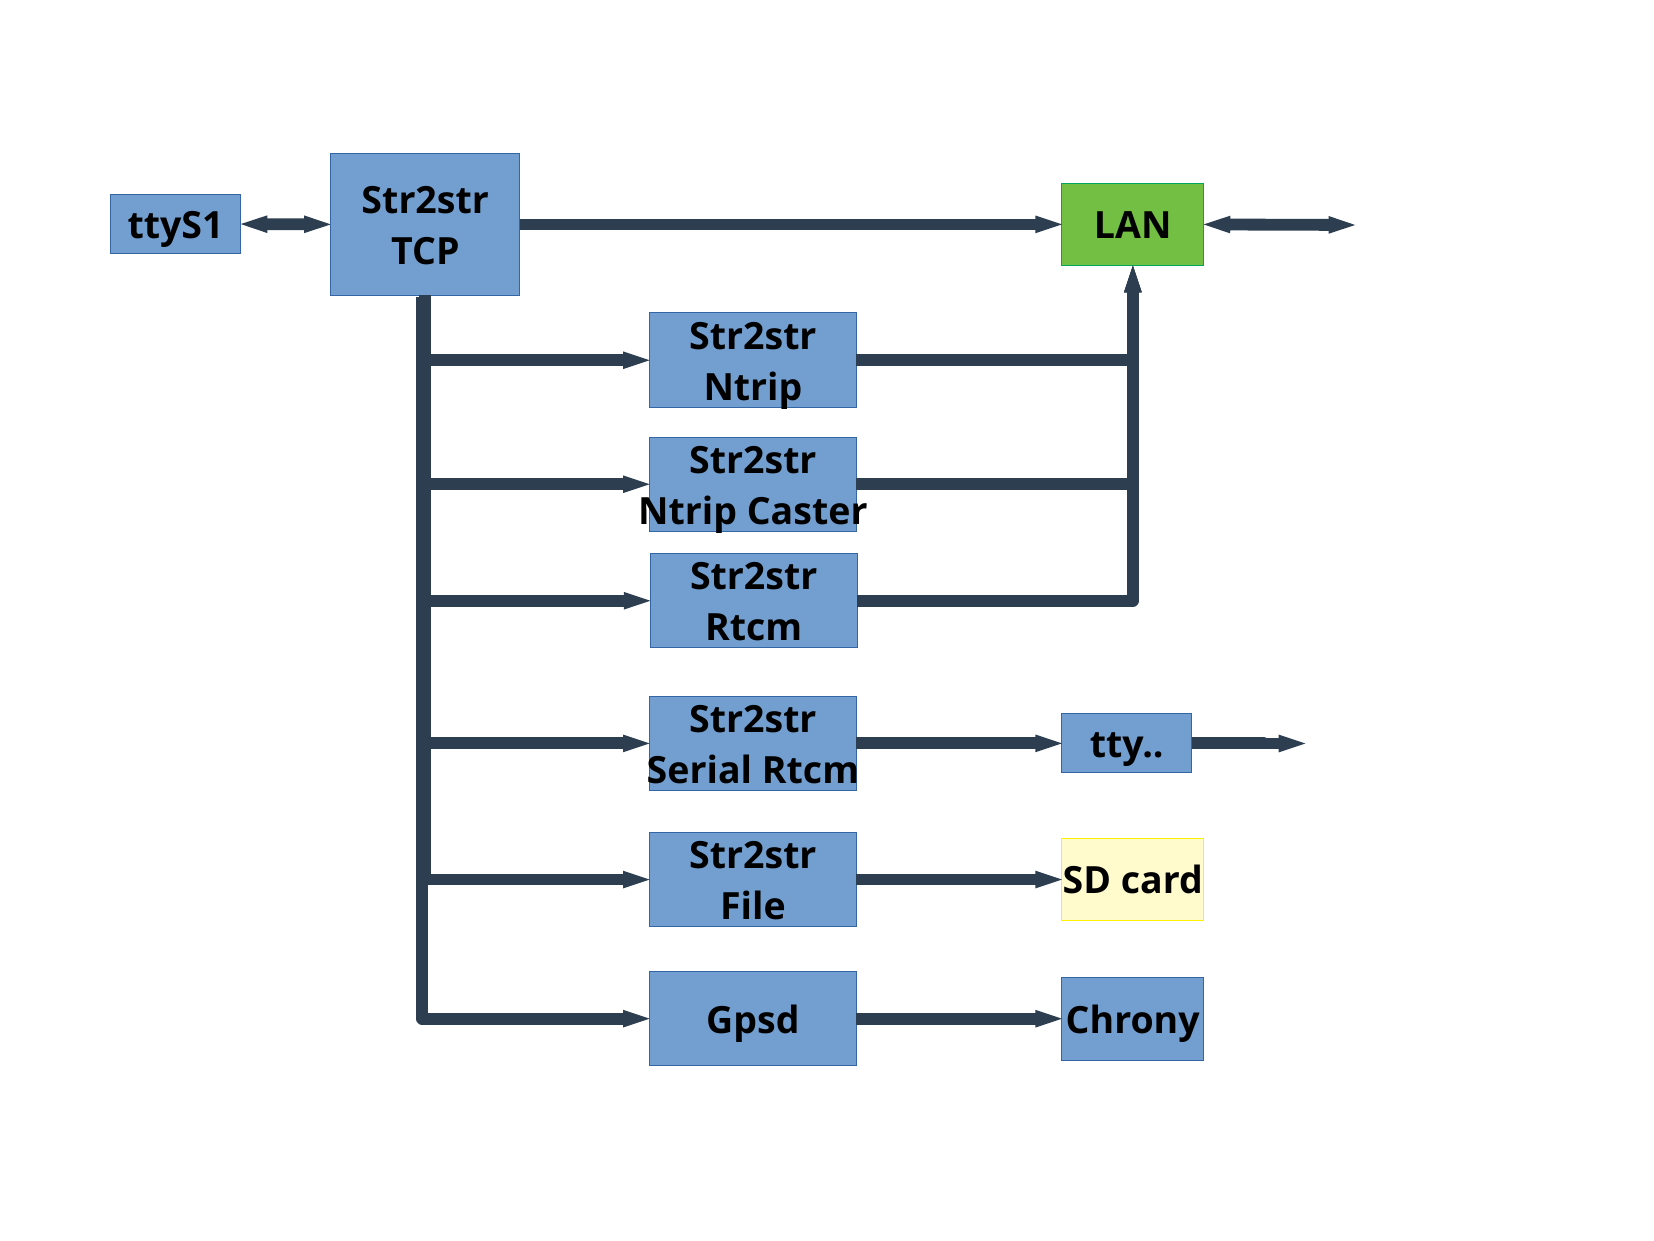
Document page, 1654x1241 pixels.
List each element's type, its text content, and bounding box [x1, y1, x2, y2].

text_box tty.. [1061, 713, 1192, 773]
text_box Str2str Serial Rtcm [649, 696, 857, 791]
text_box Str2str Ntrip Caster [649, 437, 857, 532]
text_box Str2str TCP [330, 153, 520, 296]
text_box Str2str Ntrip [649, 312, 857, 408]
text_box LAN [1061, 183, 1204, 266]
text_box Gpsd [649, 971, 857, 1066]
text_box ttyS1 [110, 194, 241, 254]
text_box Str2str Rtcm [650, 553, 858, 648]
text_box Str2str File [649, 832, 857, 927]
text_box Chrony [1061, 977, 1204, 1061]
text_box SD card [1061, 838, 1204, 921]
